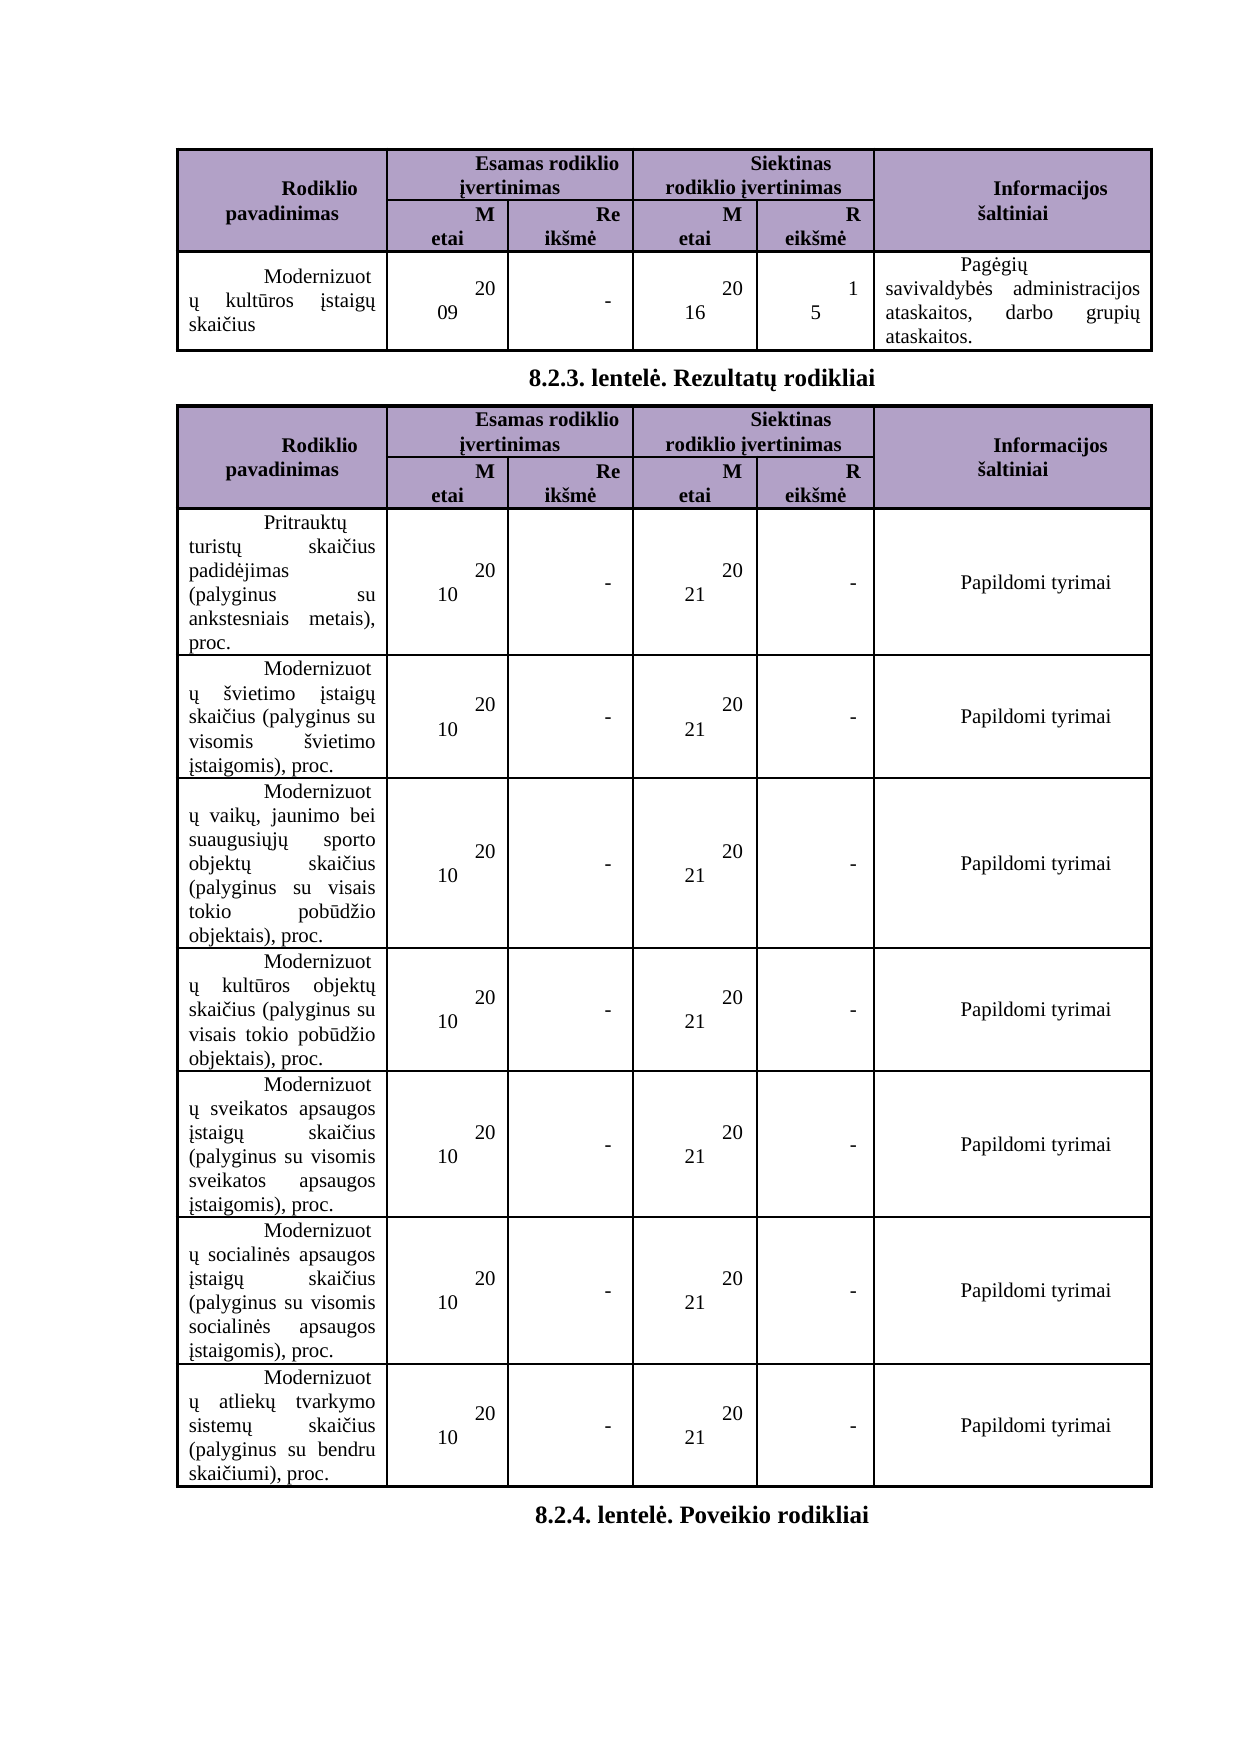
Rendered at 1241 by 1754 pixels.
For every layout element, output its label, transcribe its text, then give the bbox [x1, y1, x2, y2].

table_cell 2021 [634, 1218, 756, 1362]
table_cell - [758, 1365, 873, 1485]
table_cell Papildomi tyrimai [875, 1072, 1150, 1216]
table_cell Metai [388, 458, 507, 507]
table_cell Modernizuotų sveikatos apsaugos įstaigų skaičius (palyginus su visomis sveikatos apsaugos įstaigomis), proc. [179, 1072, 386, 1216]
table_cell - [758, 510, 873, 654]
table_cell - [758, 1218, 873, 1362]
table_cell Pritrauktų turistų skaičius padidėjimas (palyginus su ankstesniais metais), proc. [179, 510, 386, 654]
table_header Informacijos šaltiniai [875, 151, 1150, 250]
table_cell Modernizuotų socialinės apsaugos įstaigų skaičius (palyginus su visomis socialinės apsaugos įstaigomis), proc. [179, 1218, 386, 1362]
table_cell Papildomi tyrimai [875, 949, 1150, 1069]
table_cell - [509, 949, 632, 1069]
table_cell 2021 [634, 510, 756, 654]
table_cell 2021 [634, 949, 756, 1069]
table_cell - [758, 779, 873, 947]
table_cell Papildomi tyrimai [875, 779, 1150, 947]
table_cell 2010 [388, 656, 507, 777]
table_header Siektinas rodiklio įvertinimas [634, 151, 873, 199]
table_cell 2010 [388, 510, 507, 654]
table_cell Pagėgių savivaldybės administracijos ataskaitos, darbo grupių ataskaitos. [875, 253, 1150, 348]
table_cell - [509, 779, 632, 947]
table_cell 2016 [634, 253, 756, 348]
table_cell Reikšmė [509, 458, 632, 507]
table_cell Metai [634, 458, 756, 507]
table_header Esamas rodiklio įvertinimas [388, 151, 632, 199]
table_cell Reikšmė [758, 458, 873, 507]
table_header Siektinas rodiklio įvertinimas [634, 408, 873, 456]
table_cell Modernizuotų vaikų, jaunimo bei suaugusiųjų sporto objektų skaičius (palyginus su visais tokio pobūdžio objektais), proc. [179, 779, 386, 947]
table_cell Papildomi tyrimai [875, 656, 1150, 777]
table_cell - [509, 1072, 632, 1216]
table_cell Papildomi tyrimai [875, 510, 1150, 654]
table_cell Papildomi tyrimai [875, 1365, 1150, 1485]
table_cell 2021 [634, 779, 756, 947]
table_cell - [758, 1072, 873, 1216]
table_cell - [509, 1218, 632, 1362]
table_cell 2021 [634, 1072, 756, 1216]
table_cell Modernizuotų švietimo įstaigų skaičius (palyginus su visomis švietimo įstaigomis), proc. [179, 656, 386, 777]
table_cell Reikšmė [509, 201, 632, 250]
table_cell - [509, 253, 632, 348]
table_cell 2021 [634, 656, 756, 777]
table_cell Papildomi tyrimai [875, 1218, 1150, 1362]
table_cell 15 [758, 253, 873, 348]
table_cell - [758, 656, 873, 777]
table_cell 2010 [388, 1218, 507, 1362]
table_cell 2010 [388, 1365, 507, 1485]
table_header Rodiklio pavadinimas [179, 151, 386, 250]
table_cell Modernizuotų kultūros objektų skaičius (palyginus su visais tokio pobūdžio objektais), proc. [179, 949, 386, 1069]
table_cell - [758, 949, 873, 1069]
table_cell 2010 [388, 1072, 507, 1216]
table_cell 2021 [634, 1365, 756, 1485]
table_cell - [509, 656, 632, 777]
text 8.2.3. lentelė. Rezultatų rodikliai [177, 363, 1152, 392]
table_header Esamas rodiklio įvertinimas [388, 408, 632, 456]
table_cell 2009 [388, 253, 507, 348]
table_cell Modernizuotų atliekų tvarkymo sistemų skaičius (palyginus su bendru skaičiumi), proc. [179, 1365, 386, 1485]
table_cell 2010 [388, 949, 507, 1069]
table_cell Reikšmė [758, 201, 873, 250]
table_cell Metai [388, 201, 507, 250]
table_header Rodiklio pavadinimas [179, 408, 386, 507]
text 8.2.4. lentelė. Poveikio rodikliai [177, 1500, 1152, 1529]
table_cell 2010 [388, 779, 507, 947]
table_header Informacijos šaltiniai [875, 408, 1150, 507]
table_cell Modernizuotų kultūros įstaigų skaičius [179, 253, 386, 348]
table_cell - [509, 1365, 632, 1485]
table_cell Metai [634, 201, 756, 250]
table_cell - [509, 510, 632, 654]
